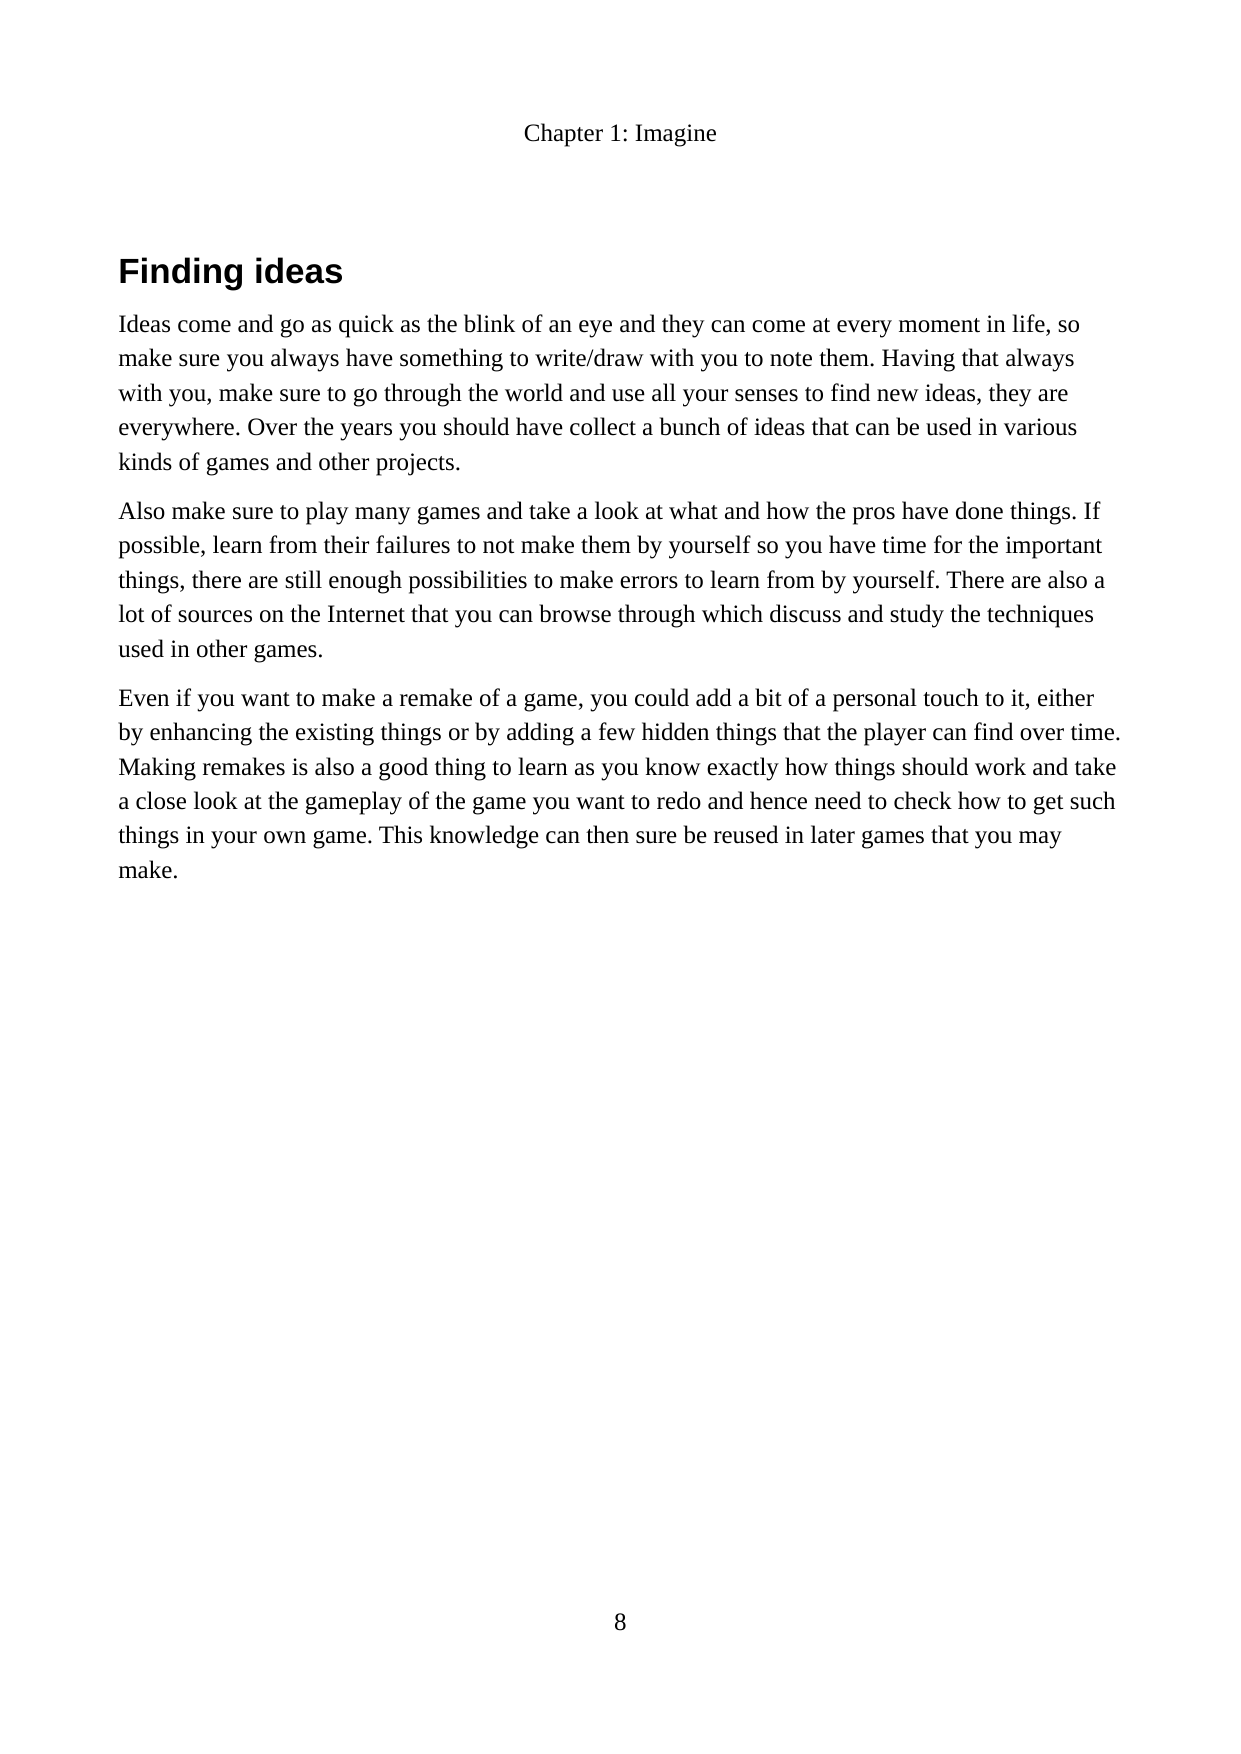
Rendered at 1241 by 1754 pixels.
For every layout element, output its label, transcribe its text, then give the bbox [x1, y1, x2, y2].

text Ideas come and go as quick as the blink of an eye and they can come at every moment in life, so make sure you always have something to write/draw with you to note them. Having that always with you, make sure to go through the world and use all your senses to find new ideas, they are everywhere. Over the years you should have collect a bunch of ideas that can be used in various kinds of games and other projects. [118, 309, 1122, 475]
text Also make sure to play many games and take a look at what and how the pros have done things. If possible, learn from their failures to not make them by yourself so you have time for the important things, there are still enough possibilities to make errors to learn from by yourself. There are also a lot of sources on the Internet that you can browse through which discuss and study the techniques used in other games. [118, 496, 1122, 662]
subtitle Finding ideas [118, 250, 1122, 290]
text Even if you want to make a remake of a game, you could add a bit of a personal touch to it, either by enhancing the existing things or by adding a few hidden things that the player can find over time. Making remakes is also a good thing to learn as you know exactly how things should work and take a close look at the gameplay of the game you want to redo and hence need to check how to get such things in your own game. This knowledge can then sure be reused in later games that you may make. [118, 683, 1122, 884]
